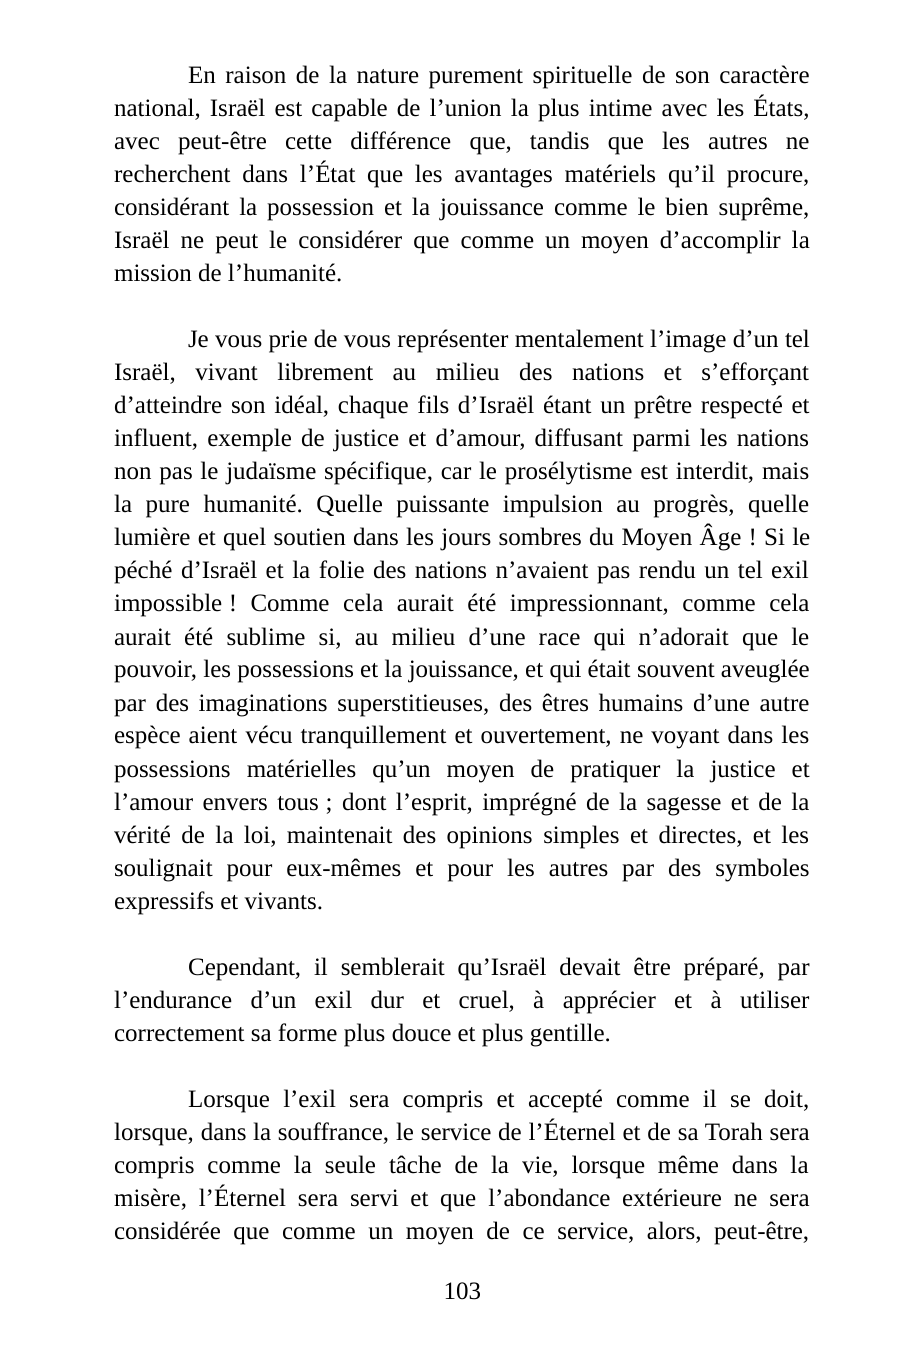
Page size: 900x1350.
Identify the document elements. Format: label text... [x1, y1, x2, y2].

text Je vous prie de vous représenter mentalement l’image d’un tel Israël, vivant librement au milieu des nations et s’efforçant d’atteindre son idéal, chaque fils d’Israël étant un prêtre respecté et influent, exemple de justice et d’amour, diffusant parmi les nations non pas le judaïsme spécifique, car le prosélytisme est interdit, mais la pure humanité. Quelle puissante impulsion au progrès, quelle lumière et quel soutien dans les jours sombres du Moyen Âge ! Si le péché d’Israël et la folie des nations n’avaient pas rendu un tel exil impossible ! Comme cela aurait été impressionnant, comme cela aurait été sublime si, au milieu d’une race qui n’adorait que le pouvoir, les possessions et la jouissance, et qui était souvent aveuglée par des imaginations superstitieuses, des êtres humains d’une autre espèce aient vécu tranquillement et ouvertement, ne voyant dans les possessions matérielles qu’un moyen de pratiquer la justice et l’amour envers tous ; dont l’esprit, imprégné de la sagesse et de la vérité de la loi, maintenait des opinions simples et directes, et les soulignait pour eux-mêmes et pour les autres par des symboles expressifs et vivants. [114, 324, 810, 914]
text Lorsque l’exil sera compris et accepté comme il se doit, lorsque, dans la souffrance, le service de l’Éternel et de sa Torah sera compris comme la seule tâche de la vie, lorsque même dans la misère, l’Éternel sera servi et que l’abondance extérieure ne sera considérée que comme un moyen de ce service, alors, peut-être, [114, 1084, 810, 1245]
text Cependant, il semblerait qu’Israël devait être préparé, par l’endurance d’un exil dur et cruel, à apprécier et à utiliser correctement sa forme plus douce et plus gentille. [114, 952, 810, 1047]
text En raison de la nature purement spirituelle de son caractère national, Israël est capable de l’union la plus intime avec les États, avec peut-être cette différence que, tandis que les autres ne recherchent dans l’État que les avantages matériels qu’il procure, considérant la possession et la jouissance comme le bien suprême, Israël ne peut le considérer que comme un moyen d’accomplir la mission de l’humanité. [114, 60, 810, 287]
